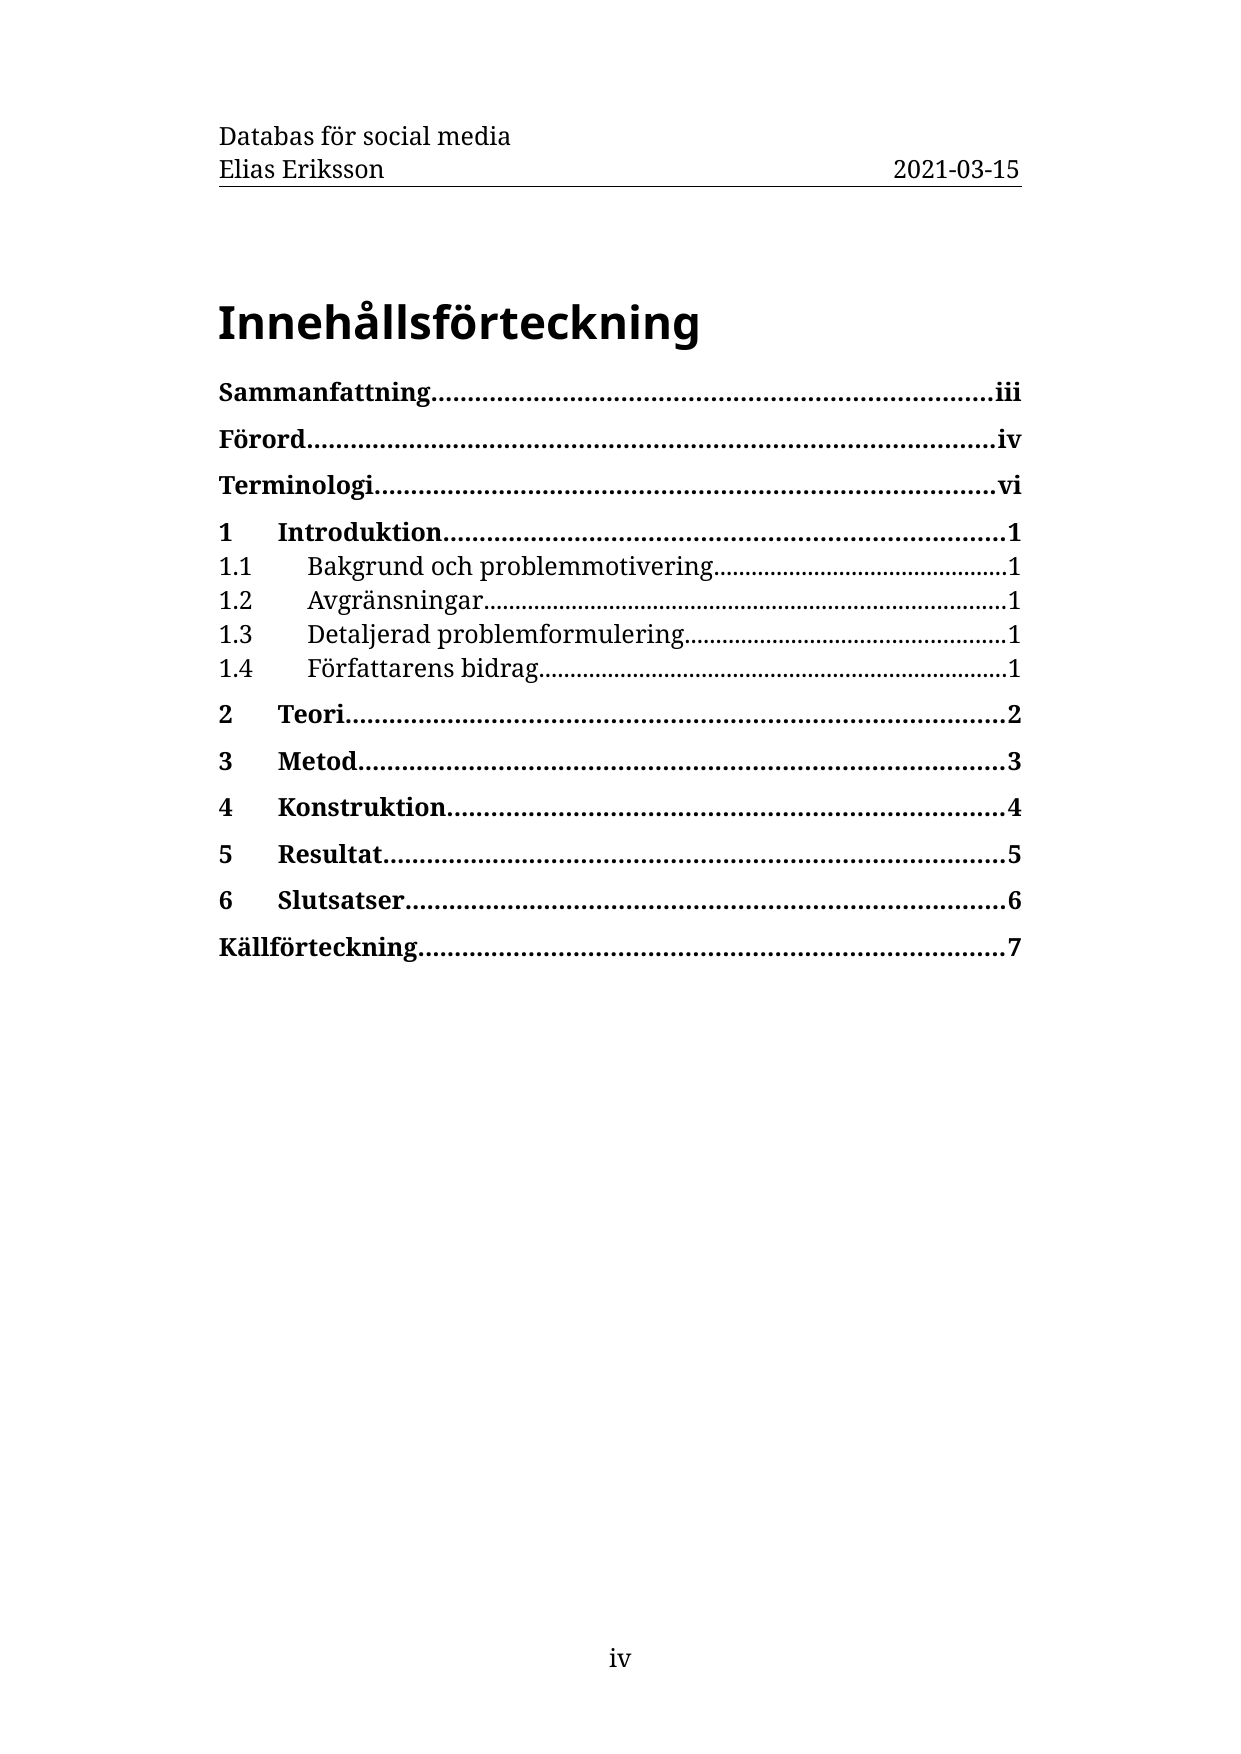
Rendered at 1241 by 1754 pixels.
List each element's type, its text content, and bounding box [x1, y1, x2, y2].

text Källförteckning 7 [218, 929, 1022, 963]
text 1.1 Bakgrund och problemmotivering 1 [218, 548, 1022, 583]
text 1 Introduktion 1 [218, 514, 1022, 548]
text 4 Konstruktion 4 [218, 790, 1022, 824]
text Terminologi vi [218, 468, 1022, 502]
text 1.3 Detaljerad problemformulering 1 [218, 617, 1022, 651]
text 1.2 Avgränsningar 1 [218, 583, 1022, 617]
text Sammanfattning iii [218, 375, 1022, 409]
text 2 Teori 2 [218, 697, 1022, 731]
text 5 Resultat 5 [218, 837, 1022, 871]
subtitle Innehållsförteckning [218, 291, 1022, 353]
text Förord iv [218, 422, 1022, 456]
text 3 Metod 3 [218, 744, 1022, 778]
text 1.4 Författarens bidrag 1 [218, 651, 1022, 685]
text 6 Slutsatser 6 [218, 883, 1022, 917]
